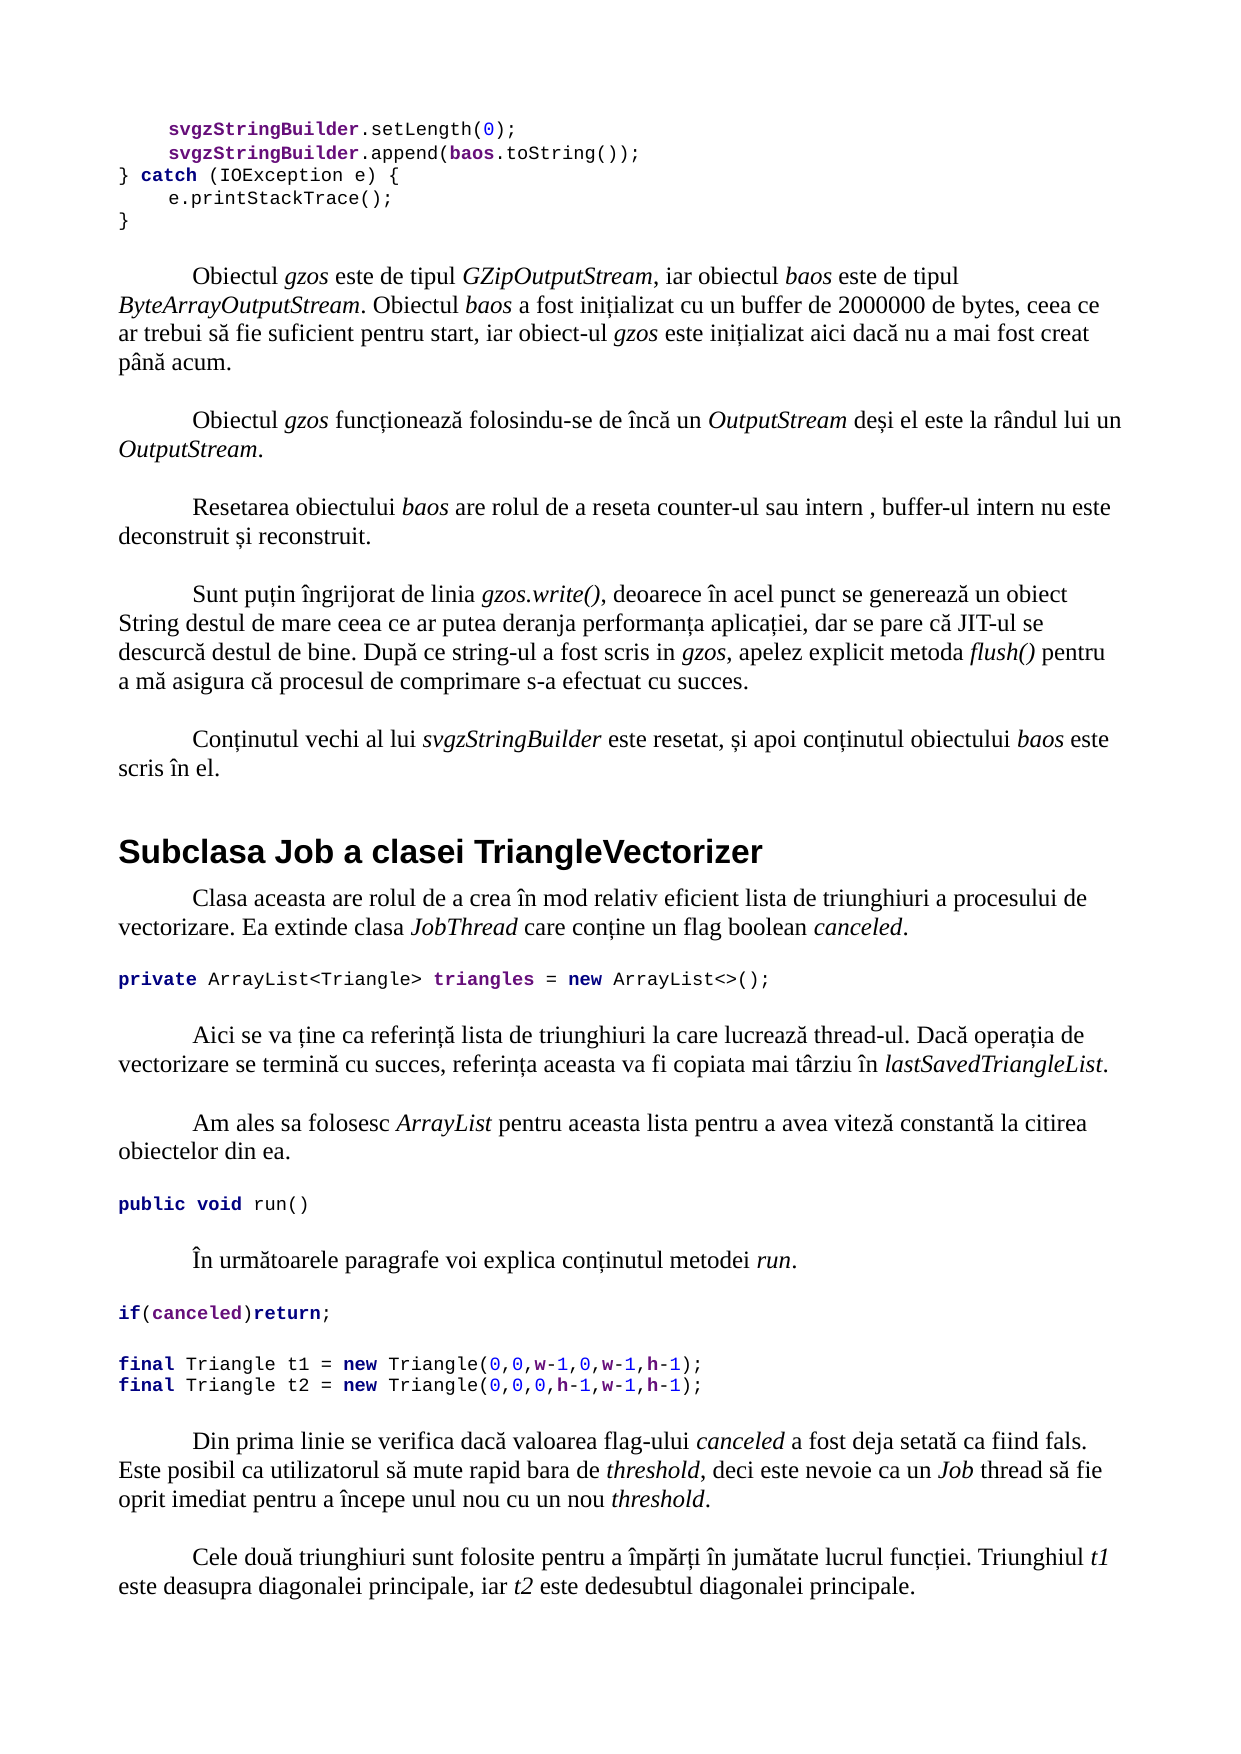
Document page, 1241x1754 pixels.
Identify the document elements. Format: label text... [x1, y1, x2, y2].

text Clasa aceasta are rolul de a crea în mod relativ eficient lista de triunghiuri a procesului de vectorizare. Ea extinde clasa JobThread care conține un flag boolean canceled. [118, 883, 1122, 940]
text În următoarele paragrafe voi explica conținutul metodei run. [118, 1245, 1122, 1274]
text private ArrayList<Triangle> triangles = new ArrayList<>(); [118, 970, 1122, 991]
text } catch (IOException e) { [118, 165, 1122, 187]
text Aici se va ține ca referință lista de triunghiuri la care lucrează thread-ul. Dacă operația de vectorizare se termină cu succes, referința aceasta va fi copiata mai târziu în lastSavedTriangleList. [118, 1021, 1122, 1078]
text Sunt puțin îngrijorat de linia gzos.write(), deoarece în acel punct se generează un obiect String destul de mare ceea ce ar putea deranja performanța aplicației, dar se pare că JIT-ul se descurcă destul de bine. După ce string-ul a fost scris in gzos, apelez explicit metoda flush() pentru a mă asigura că procesul de comprimare s-a efectuat cu succes. [118, 579, 1122, 694]
text public void run() [118, 1194, 1122, 1216]
text final Triangle t2 = new Triangle(0,0,0,h-1,w-1,h-1); [118, 1376, 1122, 1397]
text Conținutul vechi al lui svgzStringBuilder este resetat, și apoi conținutul obiectului baos este scris în el. [118, 724, 1122, 781]
text svgzStringBuilder.setLength(0); [118, 118, 1122, 142]
text Obiectul gzos este de tipul GZipOutputStream, iar obiectul baos este de tipul ByteArrayOutputStream. Obiectul baos a fost inițializat cu un buffer de 2000000 de bytes, ceea ce ar trebui să fie suficient pentru start, iar obiect-ul gzos este inițializat aici dacă nu a mai fost creat până acum. [118, 261, 1122, 376]
subtitle Subclasa Job a clasei TriangleVectorizer [118, 832, 1122, 870]
text final Triangle t1 = new Triangle(0,0,w-1,0,w-1,h-1); [118, 1354, 1122, 1376]
text Cele două triunghiuri sunt folosite pentru a împărți în jumătate lucrul funcției. Triunghiul t1 este deasupra diagonalei principale, iar t2 este dedesubtul diagonalei principale. [118, 1542, 1122, 1599]
text Am ales sa folosesc ArrayList pentru aceasta lista pentru a avea viteză constantă la citirea obiectelor din ea. [118, 1108, 1122, 1165]
text Din prima linie se verifica dacă valoarea flag-ului canceled a fost deja setată ca fiind fals. Este posibil ca utilizatorul să mute rapid bara de threshold, deci este nevoie ca un Job thread să fie oprit imediat pentru a începe unul nou cu un nou threshold. [118, 1426, 1122, 1512]
text } [118, 210, 1122, 232]
text Resetarea obiectului baos are rolul de a reseta counter-ul sau intern , buffer-ul intern nu este deconstruit și reconstruit. [118, 492, 1122, 550]
text if(canceled)return; [118, 1303, 1122, 1325]
text e.printStackTrace(); [118, 187, 1122, 210]
text Obiectul gzos funcționează folosindu-se de încă un OutputStream deși el este la rândul lui un OutputStream. [118, 406, 1122, 463]
text svgzStringBuilder.append(baos.toString()); [118, 142, 1122, 165]
